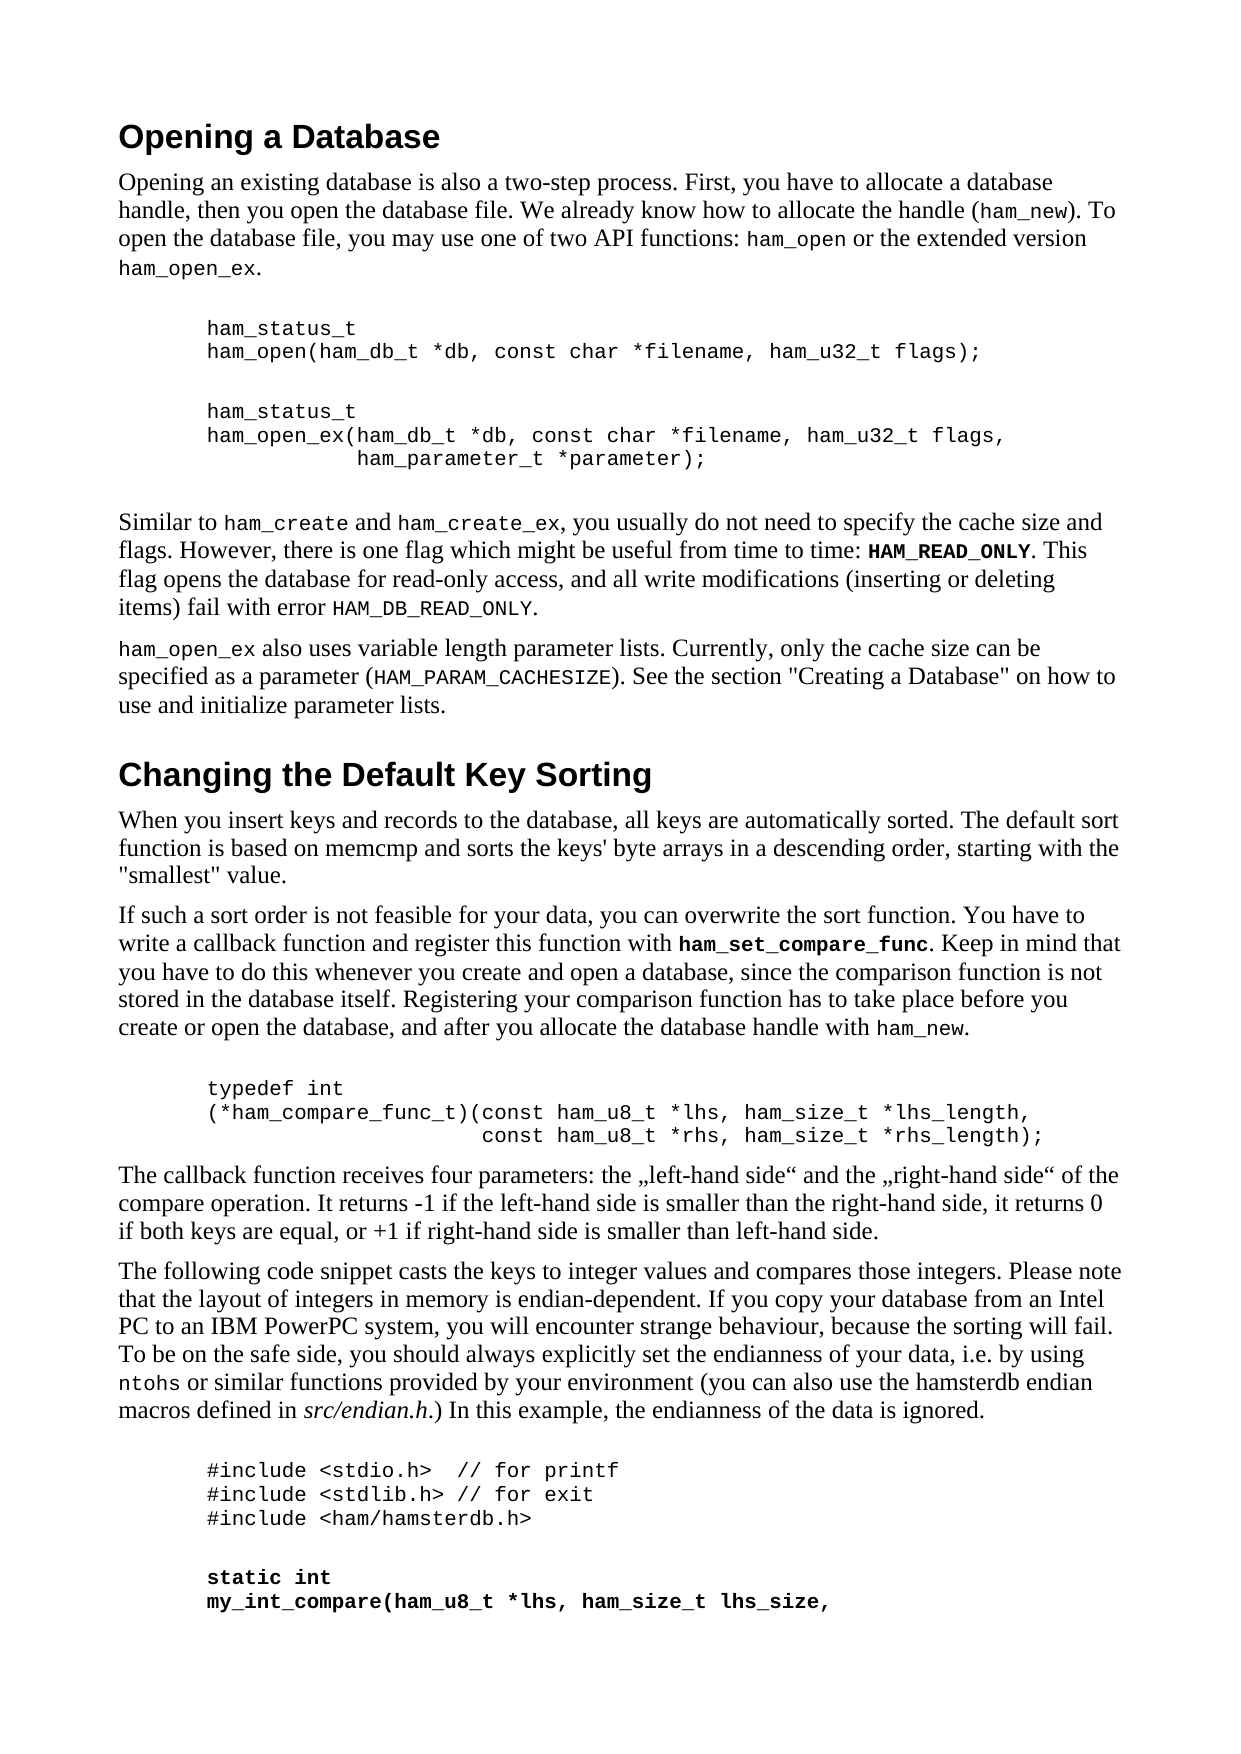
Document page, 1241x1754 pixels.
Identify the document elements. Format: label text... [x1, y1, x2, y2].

text typedef int (*ham_compare_func_t)(const ham_u8_t *lhs, ham_size_t *lhs_length, const ham_u8_t *rhs, ham_size_t *rhs_length); [207, 1078, 1122, 1149]
text ham_status_t ham_open(ham_db_t *db, const char *filename, ham_u32_t flags); [207, 318, 1122, 365]
subtitle Opening a Database [118, 118, 1122, 156]
text The following code snippet casts the keys to integer values and compares those integers. Please note that the layout of integers in memory is endian-dependent. If you copy your database from an Intel PC to an IBM PowerPC system, you will encounter strange behaviour, because the sorting will fail. To be on the safe side, you should always explicitly set the endianness of your data, i.e. by using ntohs or similar functions provided by your environment (you can also use the hamsterdb endian macros defined in src/endian.h.) In this example, the endianness of the data is ignored. [118, 1257, 1122, 1424]
text The callback function receives four parameters: the „left-hand side“ and the „right-hand side“ of the compare operation. It returns -1 if the left-hand side is smaller than the right-hand side, it returns 0 if both keys are equal, or +1 if right-hand side is smaller than left-hand side. [118, 1161, 1122, 1244]
text If such a sort order is not feasible for your data, you can overwrite the sort function. You have to write a callback function and register this function with ham_set_compare_func. Keep in mind that you have to do this whenever you create and open a database, since the comparison function is not stored in the database itself. Registering your comparison function has to take place before you create or open the database, and after you allocate the database handle with ham_new. [118, 902, 1122, 1042]
subtitle Changing the Default Key Sorting [118, 756, 1122, 793]
text ham_status_t ham_open_ex(ham_db_t *db, const char *filename, ham_u32_t flags, ham_parameter_t *parameter); [207, 401, 1122, 496]
text #include <stdio.h> // for printf #include <stdlib.h> // for exit #include <ham/hamsterdb.h> [207, 1460, 1122, 1531]
text Opening an existing database is also a two-step process. First, you have to allocate a database handle, then you open the database file. We already know how to allocate the handle (ham_new). To open the database file, you may use one of two API functions: ham_open or the extended version ham_open_ex. [118, 168, 1122, 281]
text Similar to ham_create and ham_create_ex, you usually do not need to specify the cache size and flags. However, there is one flag which might be useful from time to time: HAM_READ_ONLY. This flag opens the database for read-only access, and all write modifications (inserting or deleting items) fail with error HAM_DB_READ_ONLY. [118, 508, 1122, 621]
text static int my_int_compare(ham_u8_t *lhs, ham_size_t lhs_size, [207, 1567, 1122, 1614]
text When you insert keys and records to the database, all keys are automatically sorted. The default sort function is based on memcmp and sorts the keys' byte arrays in a descending order, starting with the "smallest" value. [118, 806, 1122, 889]
text ham_open_ex also uses variable length parameter lists. Currently, only the cache size can be specified as a parameter (HAM_PARAM_CACHESIZE). See the section "Creating a Database" on how to use and initialize parameter lists. [118, 634, 1122, 718]
